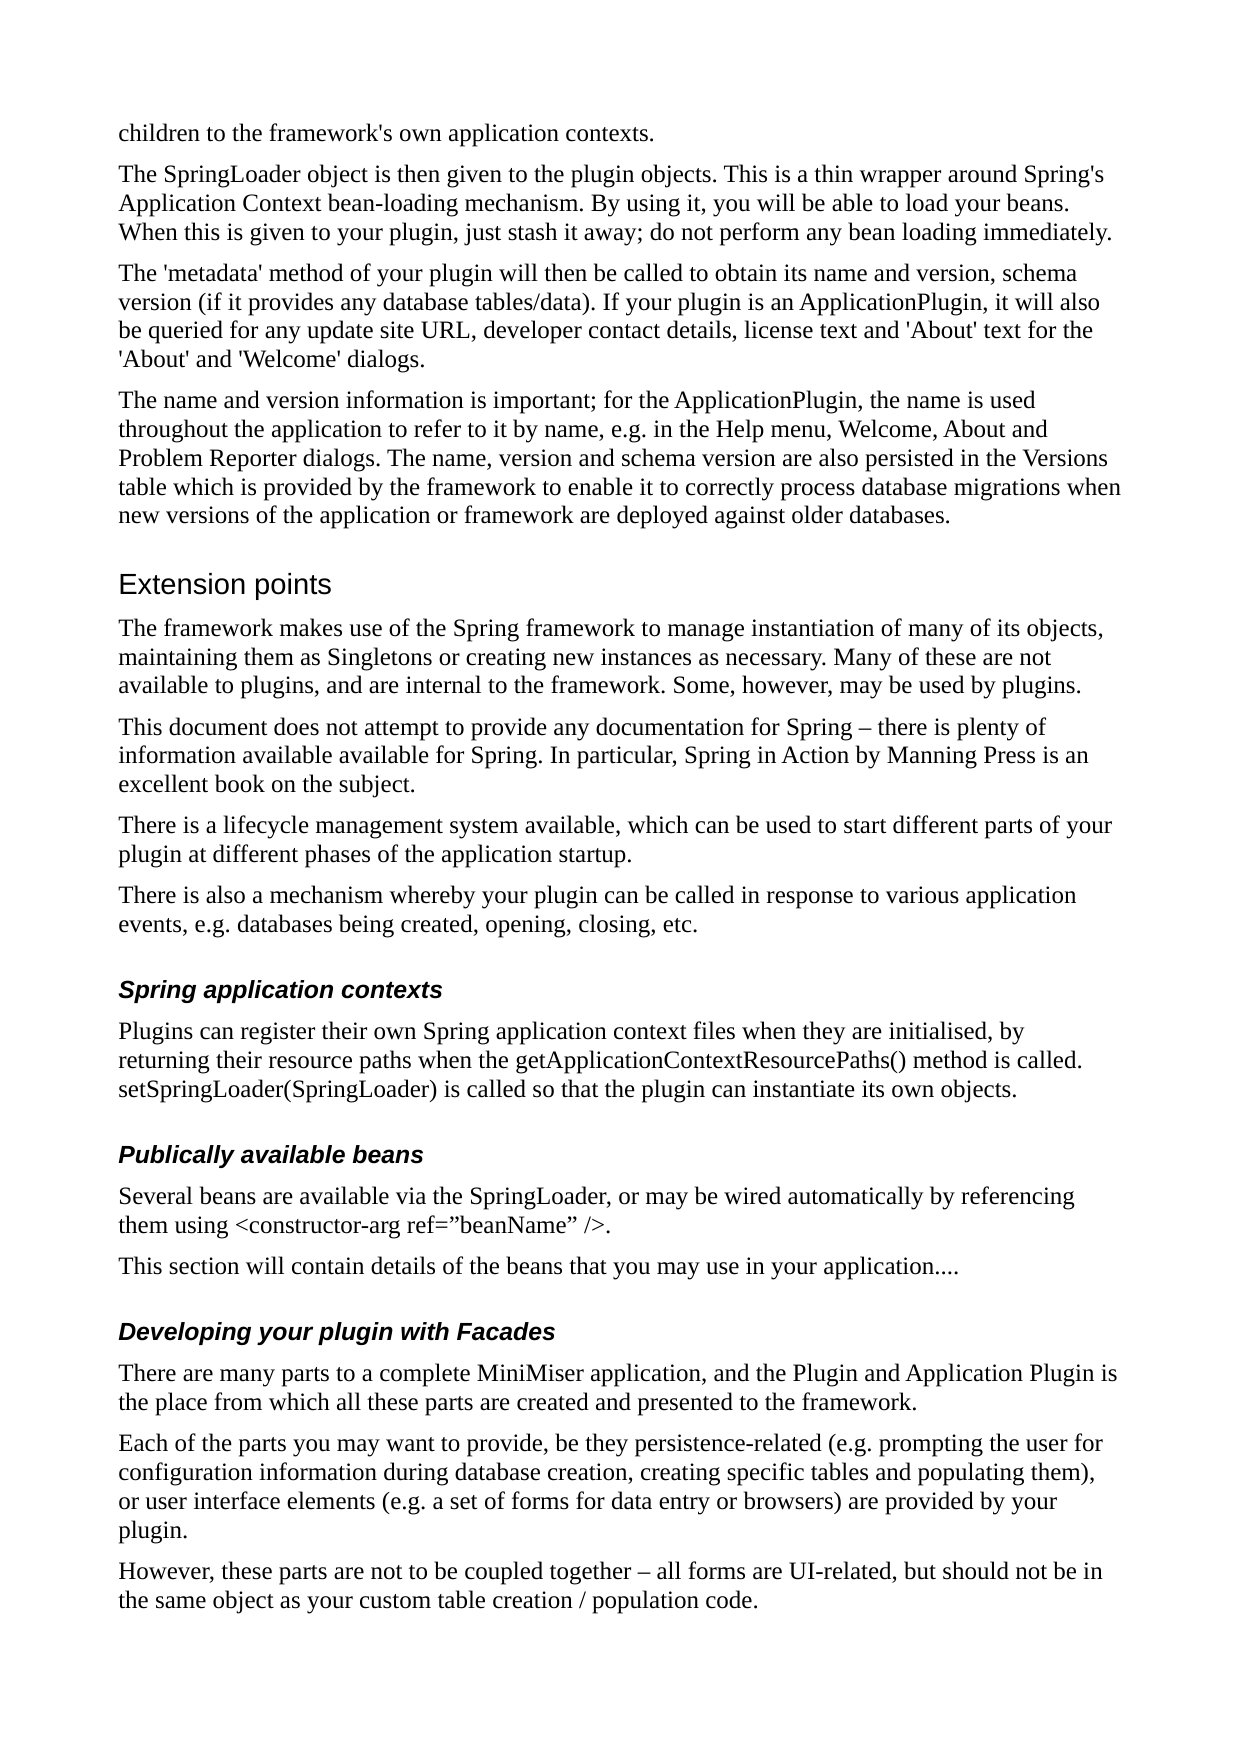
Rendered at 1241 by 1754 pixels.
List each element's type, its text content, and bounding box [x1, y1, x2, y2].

text Each of the parts you may want to provide, be they persistence-related (e.g. prompting the user for configuration information during database creation, creating specific tables and populating them), or user interface elements (e.g. a set of forms for data entry or browsers) are provided by your plugin. [118, 1428, 1122, 1543]
subtitle Extension points [118, 567, 1122, 600]
subtitle Publically available beans [118, 1140, 1122, 1169]
text Several beans are available via the SpringLoader, or may be wired automatically by referencing them using <constructor-arg ref=”beanName” />. [118, 1181, 1122, 1239]
text There is also a mechanism whereby your plugin can be called in response to various application events, e.g. databases being created, opening, closing, etc. [118, 880, 1122, 938]
text Plugins can register their own Spring application context files when they are initialised, by returning their resource paths when the getApplicationContextResourcePaths() method is called. setSpringLoader(SpringLoader) is called so that the plugin can instantiate its own objects. [118, 1016, 1122, 1103]
text The framework makes use of the Spring framework to manage instantiation of many of its objects, maintaining them as Singletons or creating new instances as necessary. Many of these are not available to plugins, and are internal to the framework. Some, however, may be used by plugins. [118, 613, 1122, 699]
subtitle Spring application contexts [118, 975, 1122, 1004]
text The SpringLoader object is then given to the plugin objects. This is a thin wrapper around Spring's Application Context bean-loading mechanism. By using it, you will be able to load your beans. When this is given to your plugin, just stash it away; do not perform any bean loading immediately. [118, 159, 1122, 246]
text However, these parts are not to be coupled together – all forms are UI-related, but should not be in the same object as your custom table creation / population code. [118, 1556, 1122, 1613]
subtitle Developing your plugin with Facades [118, 1317, 1122, 1346]
text The name and version information is important; for the ApplicationPlugin, the name is used throughout the application to refer to it by name, e.g. in the Help menu, Welcome, About and Problem Reporter dialogs. The name, version and schema version are also persisted in the Versions table which is provided by the framework to enable it to correctly process database migrations when new versions of the application or framework are deployed against older databases. [118, 386, 1122, 529]
text There are many parts to a complete MiniMiser application, and the Plugin and Application Plugin is the place from which all these parts are created and presented to the framework. [118, 1358, 1122, 1416]
text children to the framework's own application contexts. [118, 118, 1122, 147]
text This document does not attempt to provide any documentation for Spring – there is plenty of information available available for Spring. In particular, Spring in Action by Manning Press is an excellent book on the subject. [118, 712, 1122, 798]
text This section will contain details of the beans that you may use in your application.... [118, 1251, 1122, 1280]
text The 'metadata' method of your plugin will then be called to obtain its name and version, schema version (if it provides any database tables/data). If your plugin is an ApplicationPlugin, it will also be queried for any update site URL, developer contact details, license text and 'About' text for the 'About' and 'Welcome' dialogs. [118, 258, 1122, 373]
text There is a lifecycle management system available, which can be used to start different parts of your plugin at different phases of the application startup. [118, 810, 1122, 868]
